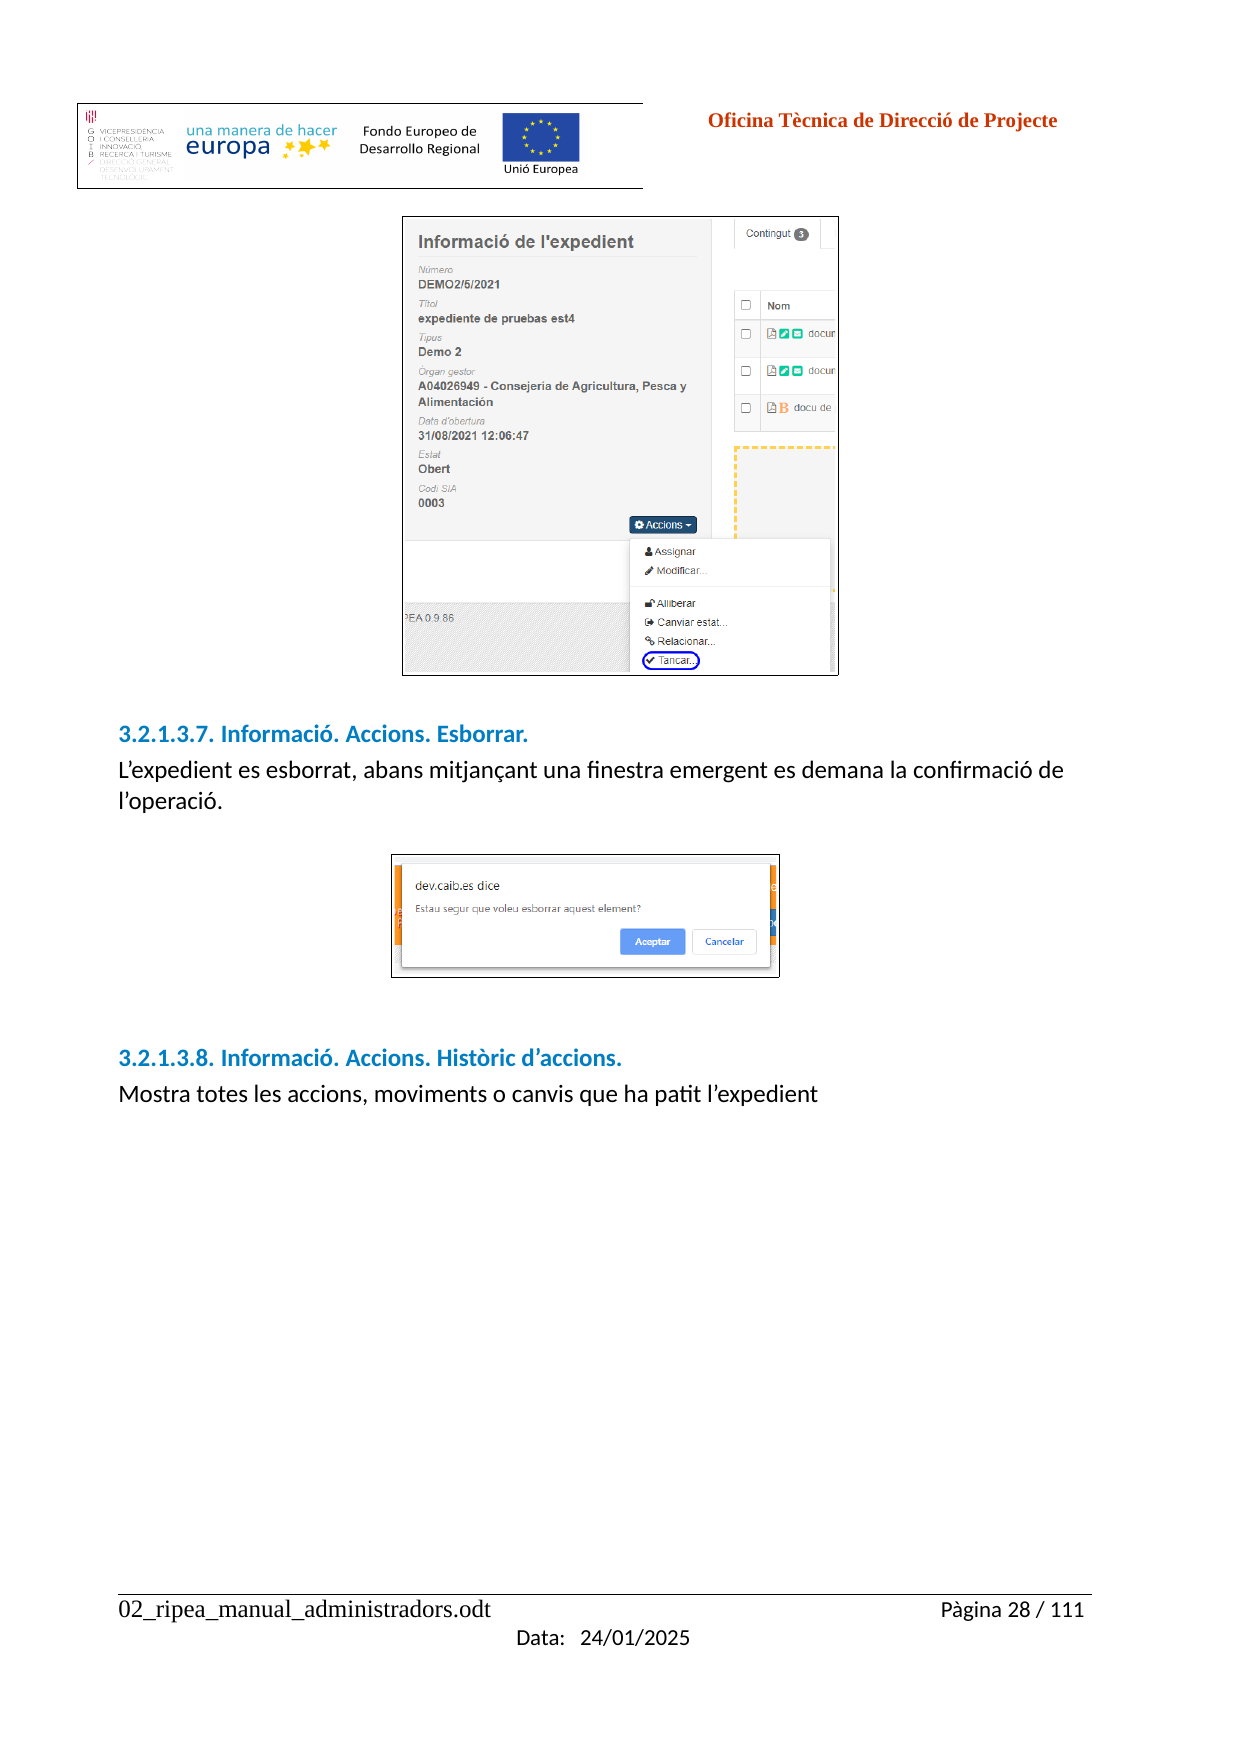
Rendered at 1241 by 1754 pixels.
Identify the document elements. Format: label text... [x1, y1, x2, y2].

subtitle 3.2.1.3.8. Informació. Accions. Històric d’accions. [118, 1042, 1122, 1072]
picture [184, 108, 585, 182]
subtitle 3.2.1.3.7. Informació. Accions. Esborrar. [118, 718, 1122, 748]
picture [394, 857, 777, 974]
text Mostra totes les accions, moviments o canvis que ha patit l’expedient [118, 1079, 1122, 1109]
picture [82, 108, 178, 182]
picture [405, 219, 836, 672]
text L’expedient es esborrat, abans mitjançant una finestra emergent es demana la confirmació de l’operació. [118, 755, 1122, 816]
